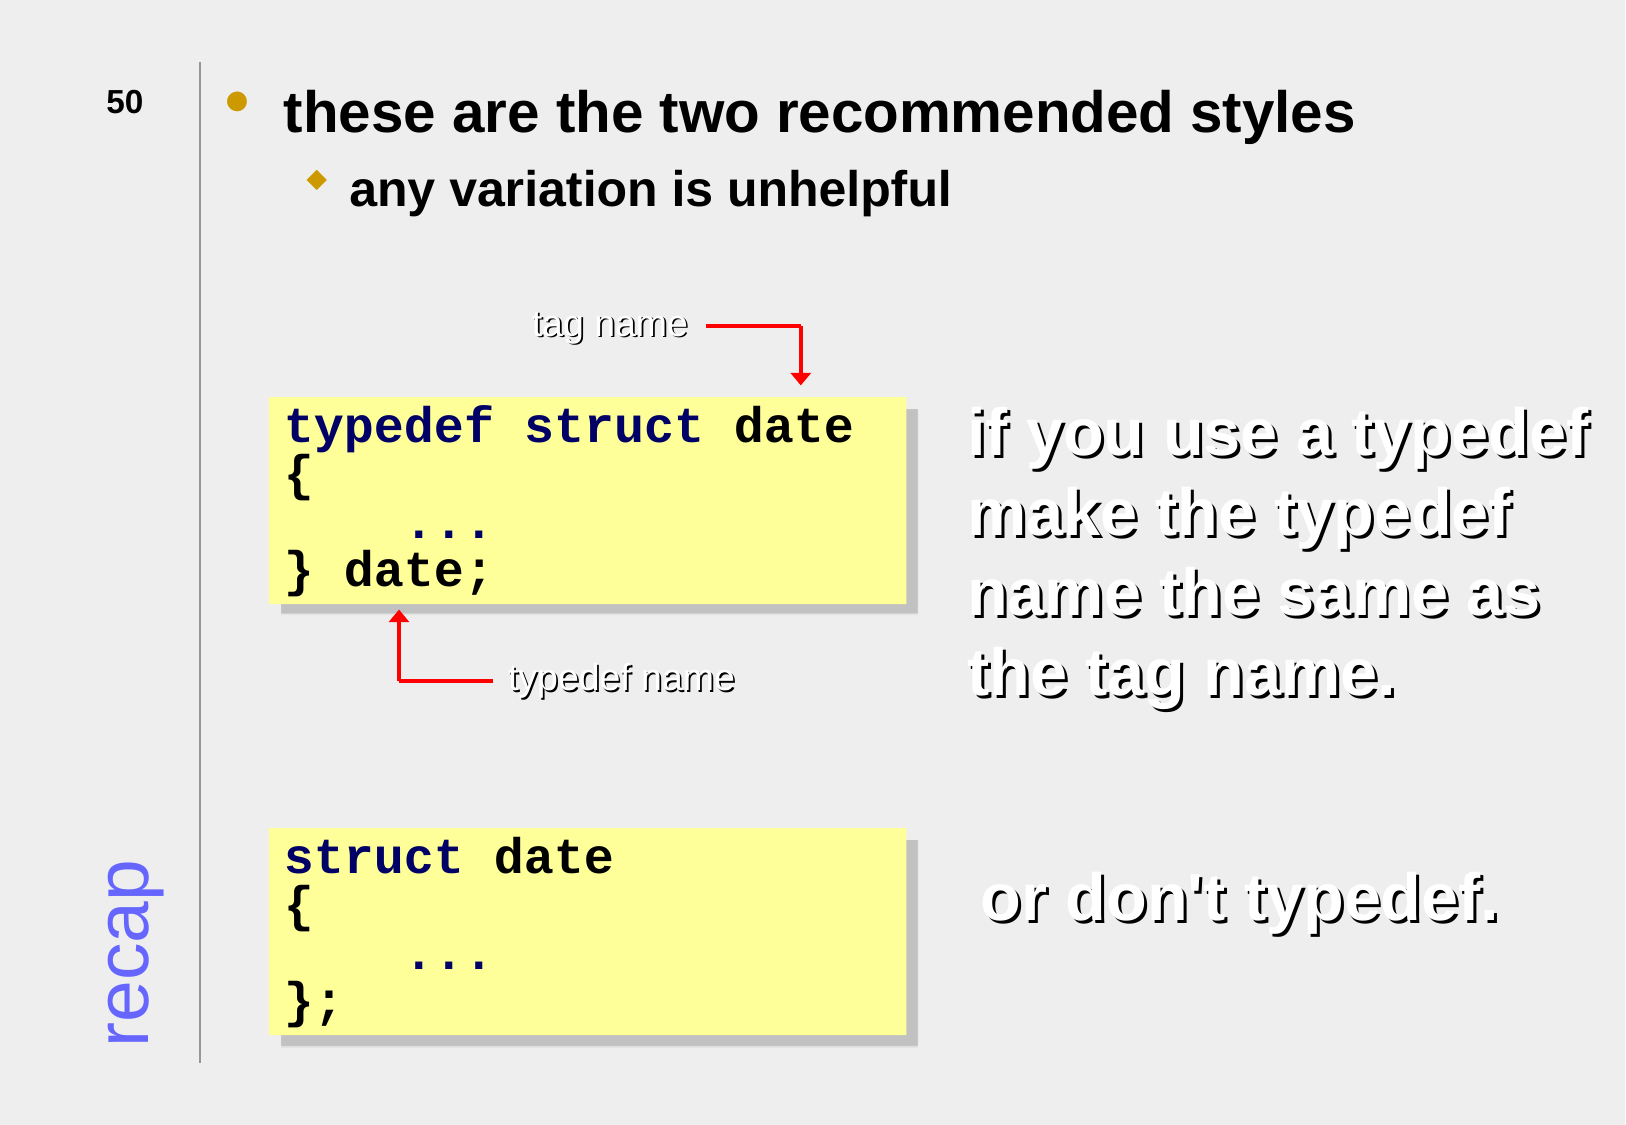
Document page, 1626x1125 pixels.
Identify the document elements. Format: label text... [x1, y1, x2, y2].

text_box if you use a typedef make the typedef name the same as the tag name. [952, 381, 1605, 717]
text_box typedef name [493, 645, 789, 706]
title recap [50, 187, 188, 1063]
text_box struct date { ... }; [268, 828, 907, 1036]
text_box or don't typedef. [965, 846, 1516, 942]
text_box tag name [517, 290, 1073, 352]
list these are the two recommended styles any variation is unhelpful [212, 66, 1625, 1067]
text_box typedef struct date { ... } date; [268, 397, 907, 605]
